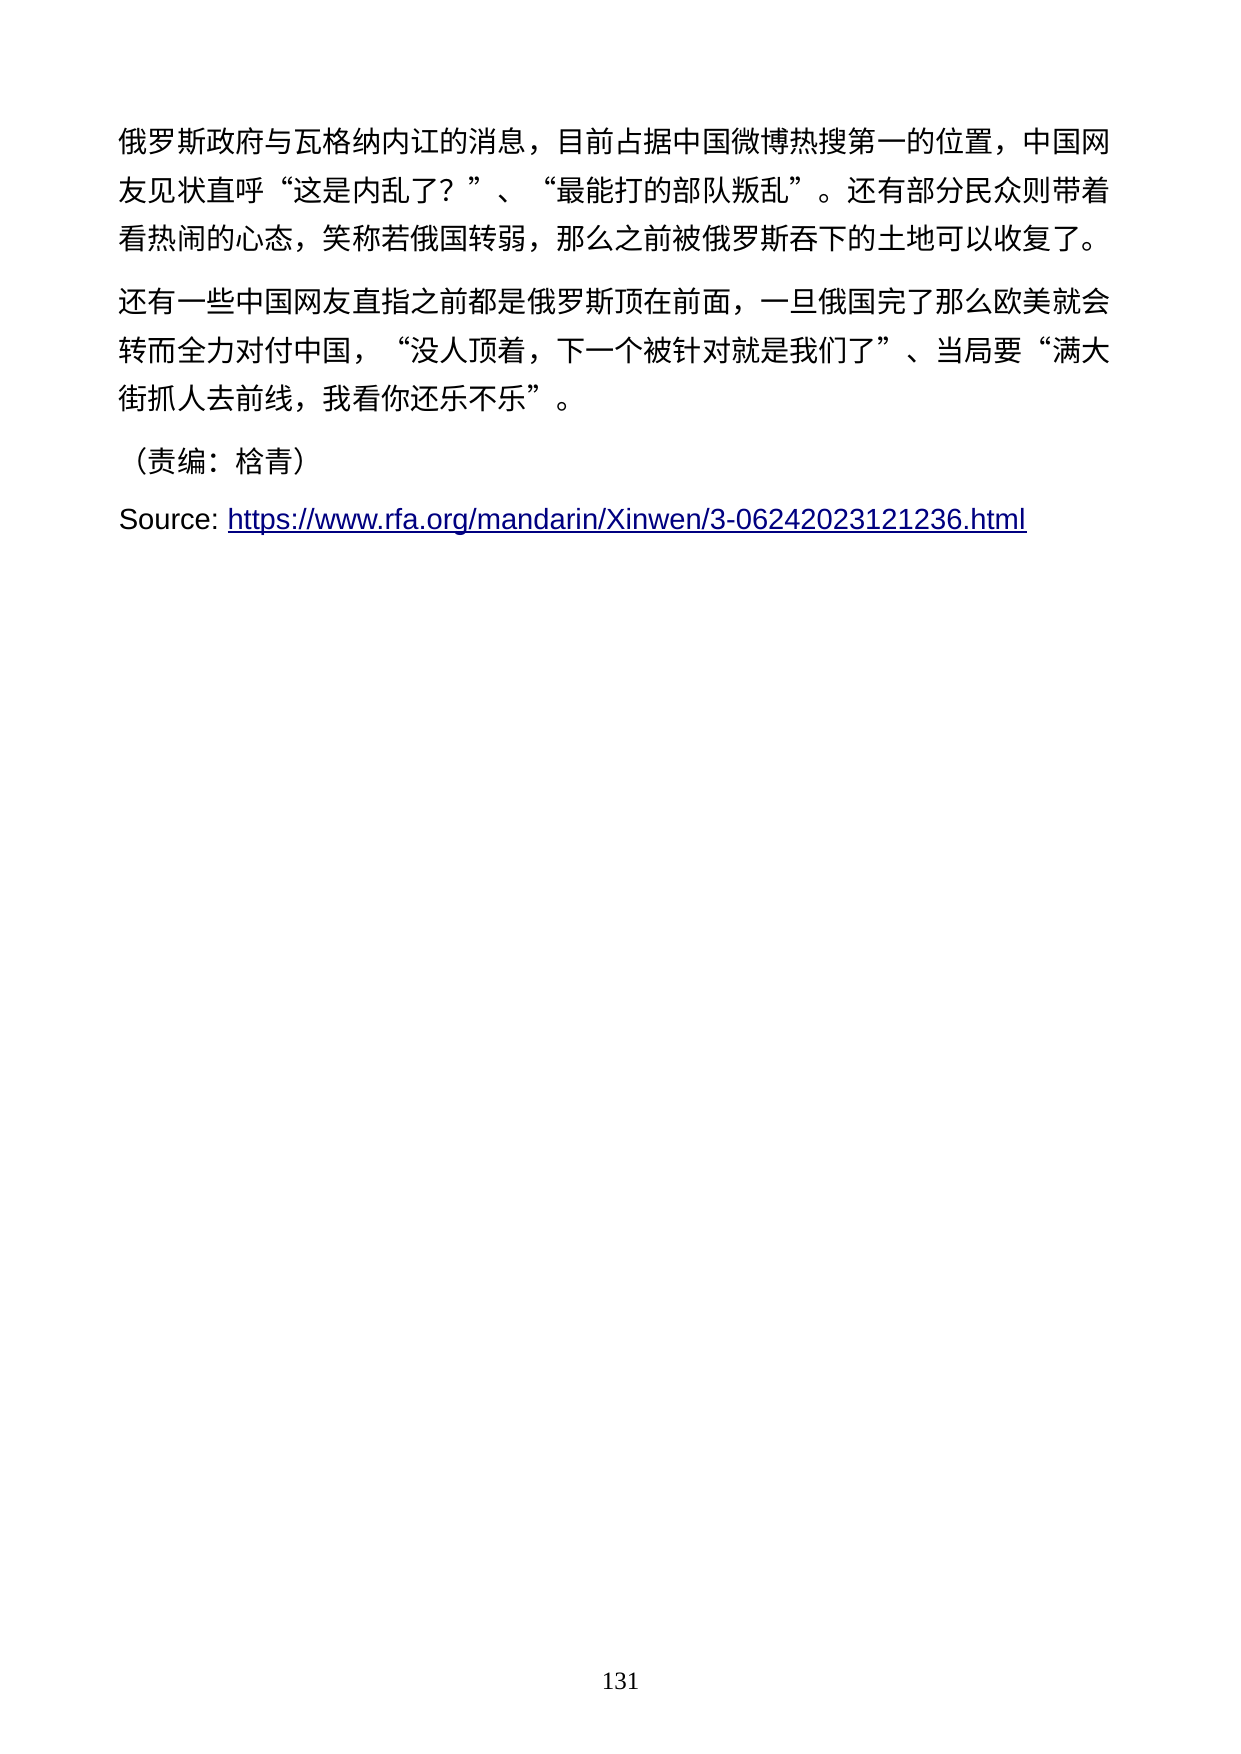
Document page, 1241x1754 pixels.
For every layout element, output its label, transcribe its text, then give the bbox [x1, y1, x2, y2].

text 还有一些中国网友直指之前都是俄罗斯顶在前面，一旦俄国完了那么欧美就会转而全力对付中国，“没人顶着，下一个被针对就是我们了”、当局要“满大街抓人去前线，我看你还乐不乐”。 [118, 279, 1122, 418]
text 俄罗斯政府与瓦格纳内讧的消息，目前占据中国微博热搜第一的位置，中国网友见状直呼“这是内乱了？”、“最能打的部队叛乱”。还有部分民众则带着看热闹的心态，笑称若俄国转弱，那么之前被俄罗斯吞下的土地可以收复了。 [118, 118, 1122, 258]
text Source: https://www.rfa.org/mandarin/Xinwen/3-06242023121236.html [118, 502, 1122, 536]
text （责编：梒青） [118, 439, 1122, 481]
